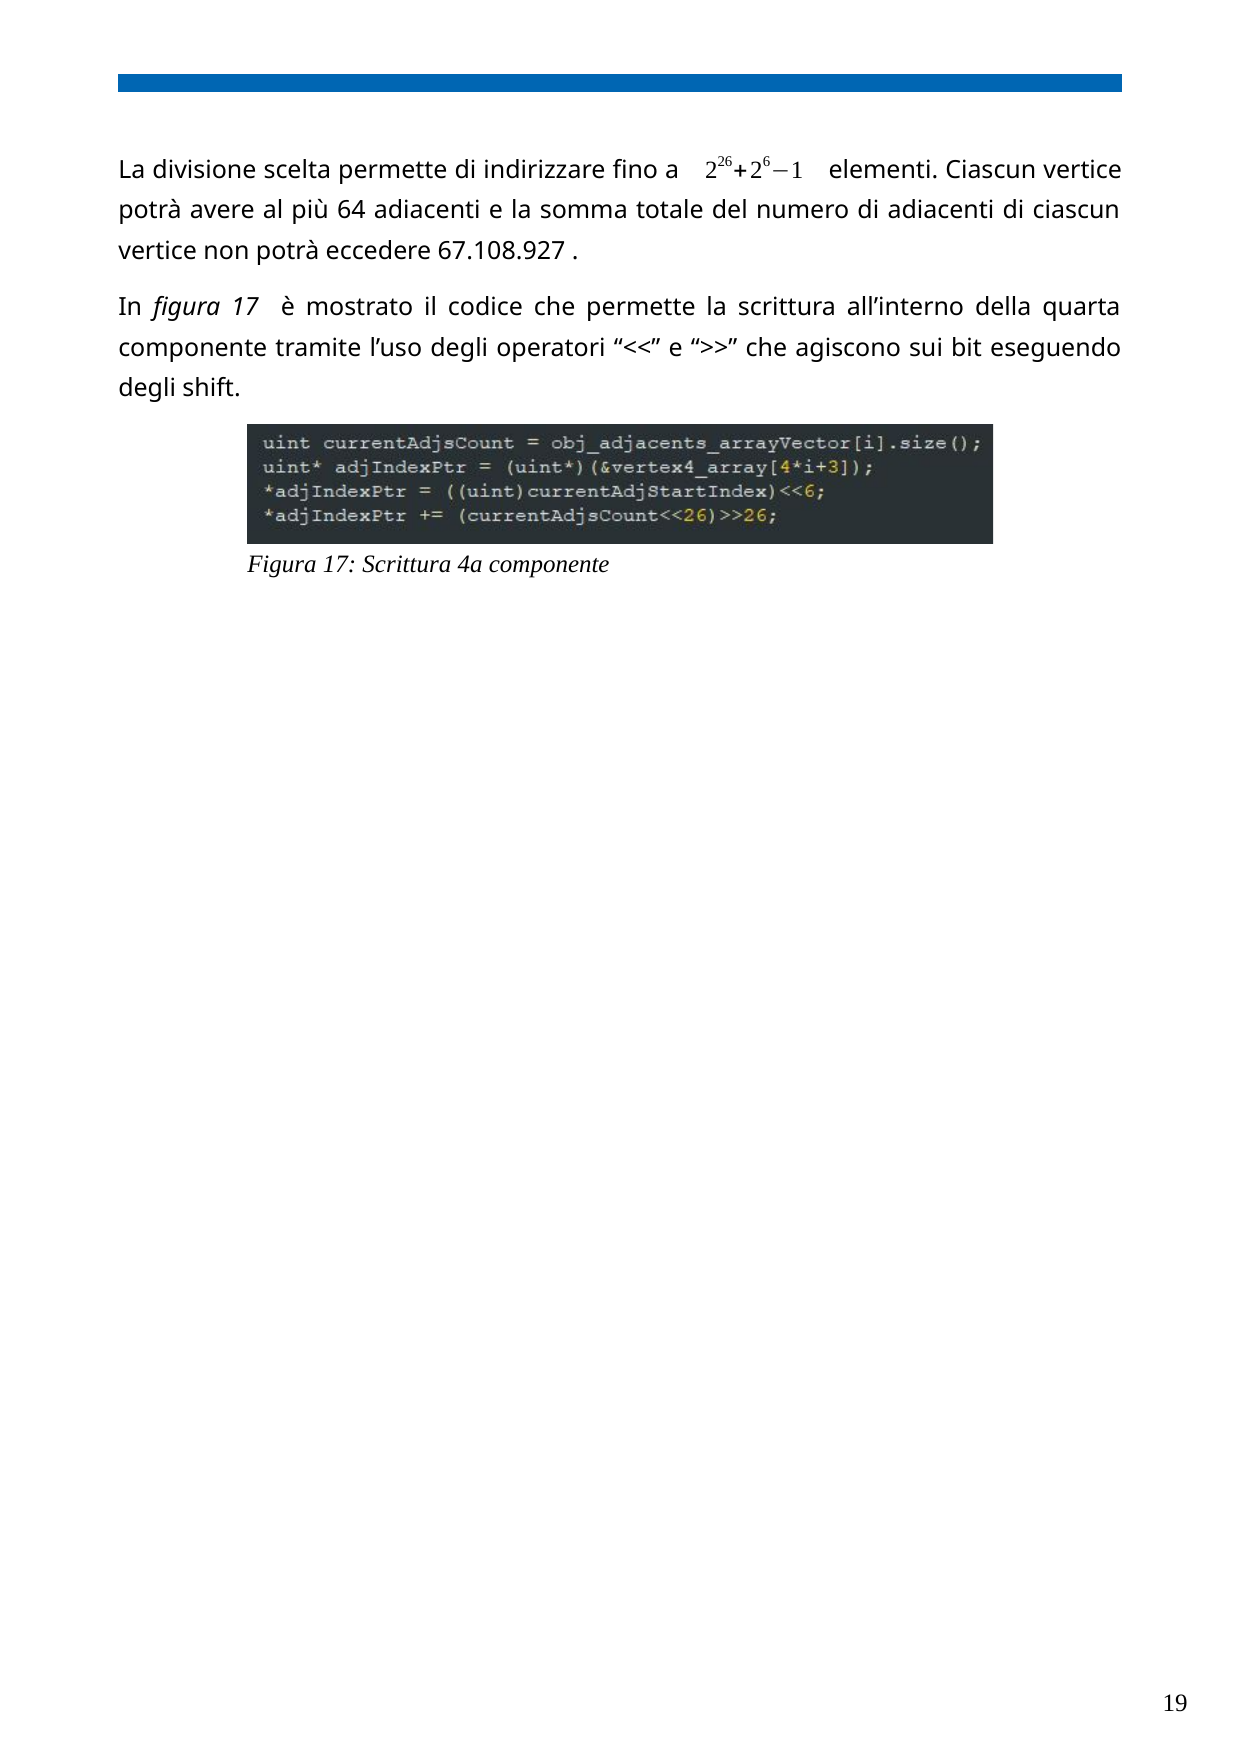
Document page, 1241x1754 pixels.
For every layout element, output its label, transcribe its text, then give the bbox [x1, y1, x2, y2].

picture [247, 424, 994, 544]
text La divisione scelta permette di indirizzare fino a elementi. Ciascun vertice potrà avere al più 64 adiacenti e la somma totale del numero di adiacenti di ciascun vertice non potrà eccedere 67.108.927 . [118, 151, 1122, 267]
text Figura 17: Scrittura 4a componente [247, 544, 993, 578]
text In figura 17 è mostrato il codice che permette la scrittura all’interno della quarta componente tramite l’uso degli operatori “<<” e “>>” che agiscono sui bit eseguendo degli shift. [118, 288, 1122, 404]
